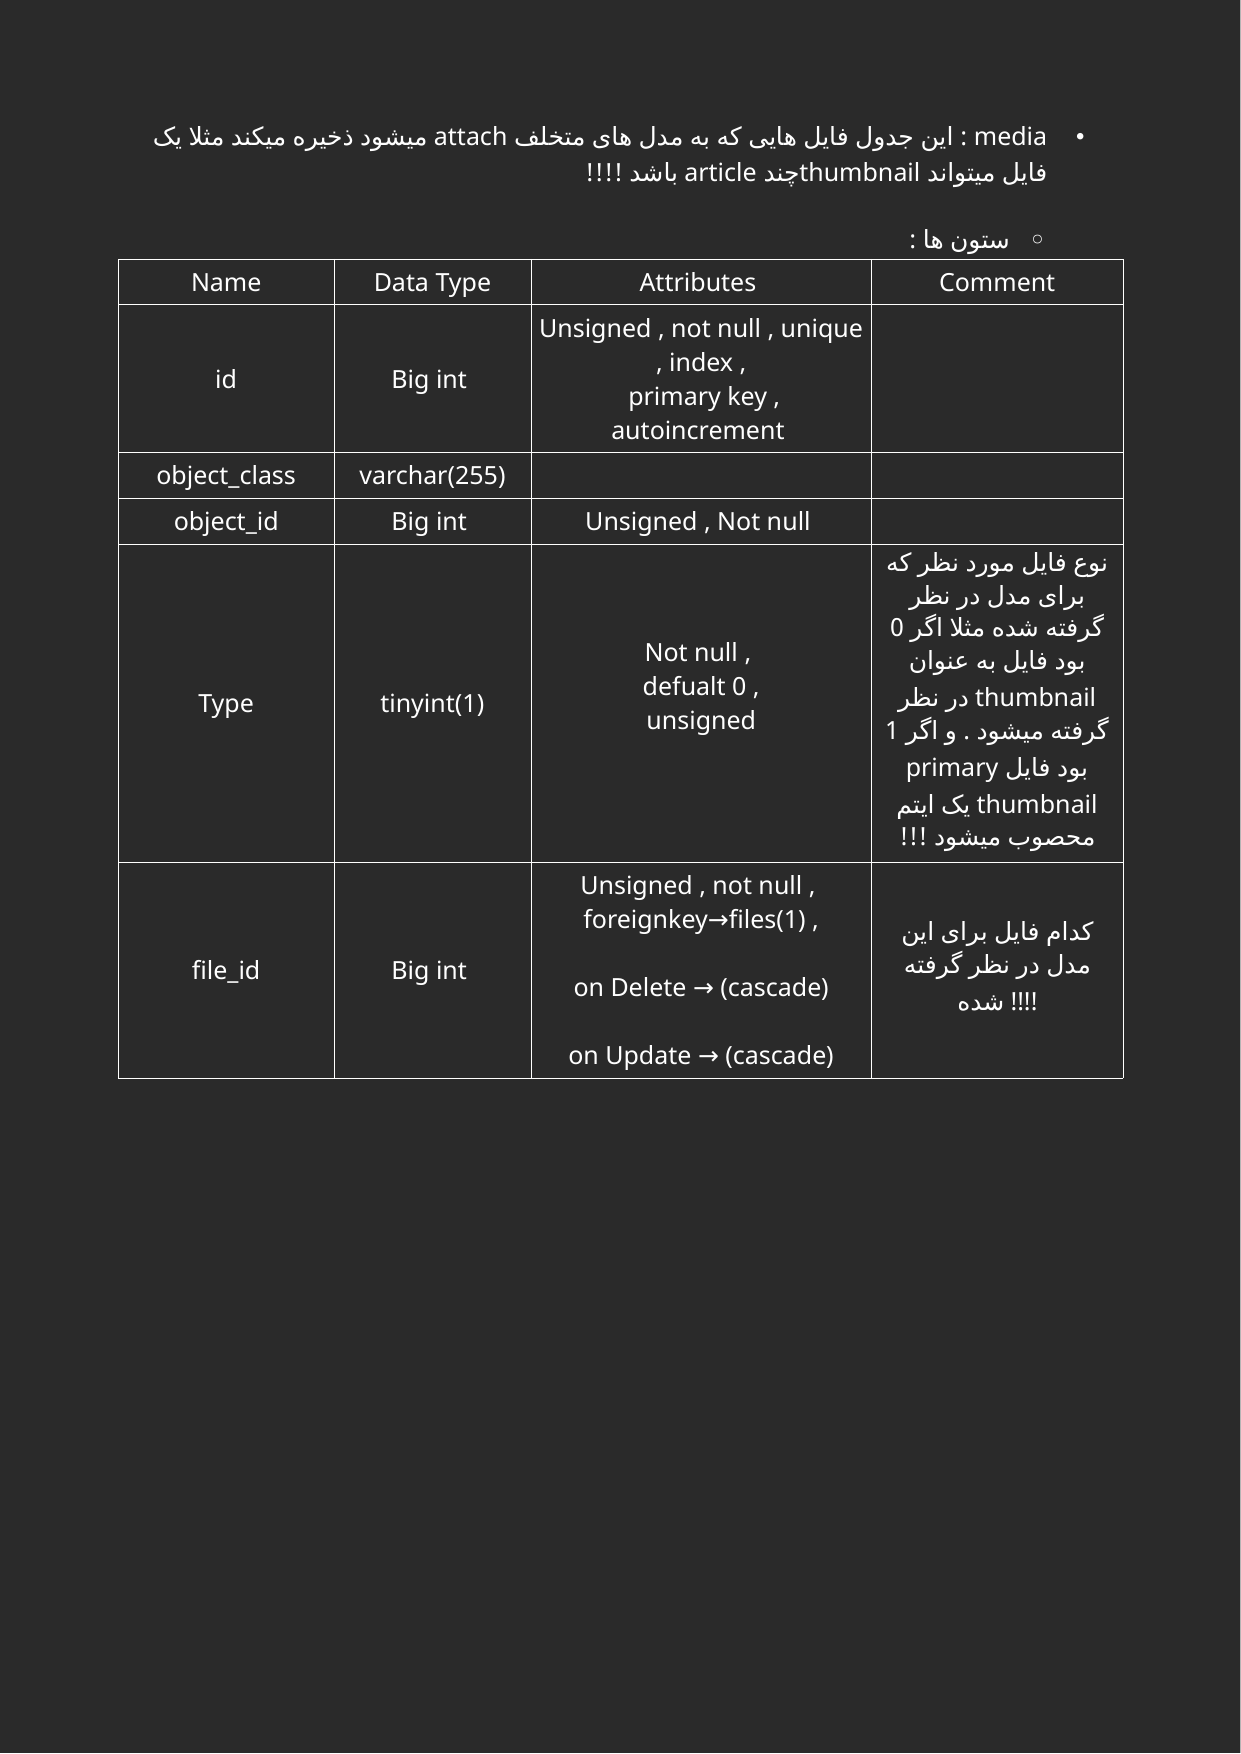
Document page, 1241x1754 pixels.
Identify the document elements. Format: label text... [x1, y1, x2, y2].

table_cell Unsigned , not null , unique , index , primary key , autoincrement [532, 305, 871, 452]
table_cell [872, 305, 1123, 452]
list ستون ها : [118, 226, 1047, 259]
table_cell Big int [335, 499, 531, 543]
table_cell object_class [119, 453, 334, 498]
table_cell Big int [335, 863, 531, 1077]
table_cell file_id [119, 863, 334, 1077]
table_header Name [119, 260, 334, 304]
table_cell Big int [335, 305, 531, 452]
list media : این جدول فایل هایی که به مدل های متخلف attach میشود ذخیره میکند مثلا یک فایل میتواند thumbnailچند article باشد !!!! [118, 118, 1085, 192]
table_cell Unsigned , Not null [532, 499, 871, 543]
table_cell varchar(255) [335, 453, 531, 498]
table_header Comment [872, 260, 1123, 304]
table_header Data Type [335, 260, 531, 304]
table_header Attributes [532, 260, 871, 304]
table_cell object_id [119, 499, 334, 543]
table_cell کدام فایل برای این مدل در نظر گرفته شده !!!! [872, 863, 1123, 1077]
table_cell Type [119, 545, 334, 862]
table_cell Unsigned , not null , foreignkey→files(1) , on Delete → (cascade) on Update → (cascade) [532, 863, 871, 1077]
table_cell id [119, 305, 334, 452]
table_cell tinyint(1) [335, 545, 531, 862]
table_cell [872, 453, 1123, 498]
table_cell Not null , defualt 0 , unsigned [532, 545, 871, 862]
table_cell نوع فایل مورد نظر که برای مدل در نظر گرفته شده مثلا اگر 0 بود فایل به عنوان thumbnail در نظر گرفته میشود . و اگر 1 بود فایل primary thumbnail یک ایتم محصوب میشود !!! [872, 545, 1123, 862]
table_cell [532, 453, 871, 498]
table_cell [872, 499, 1123, 543]
